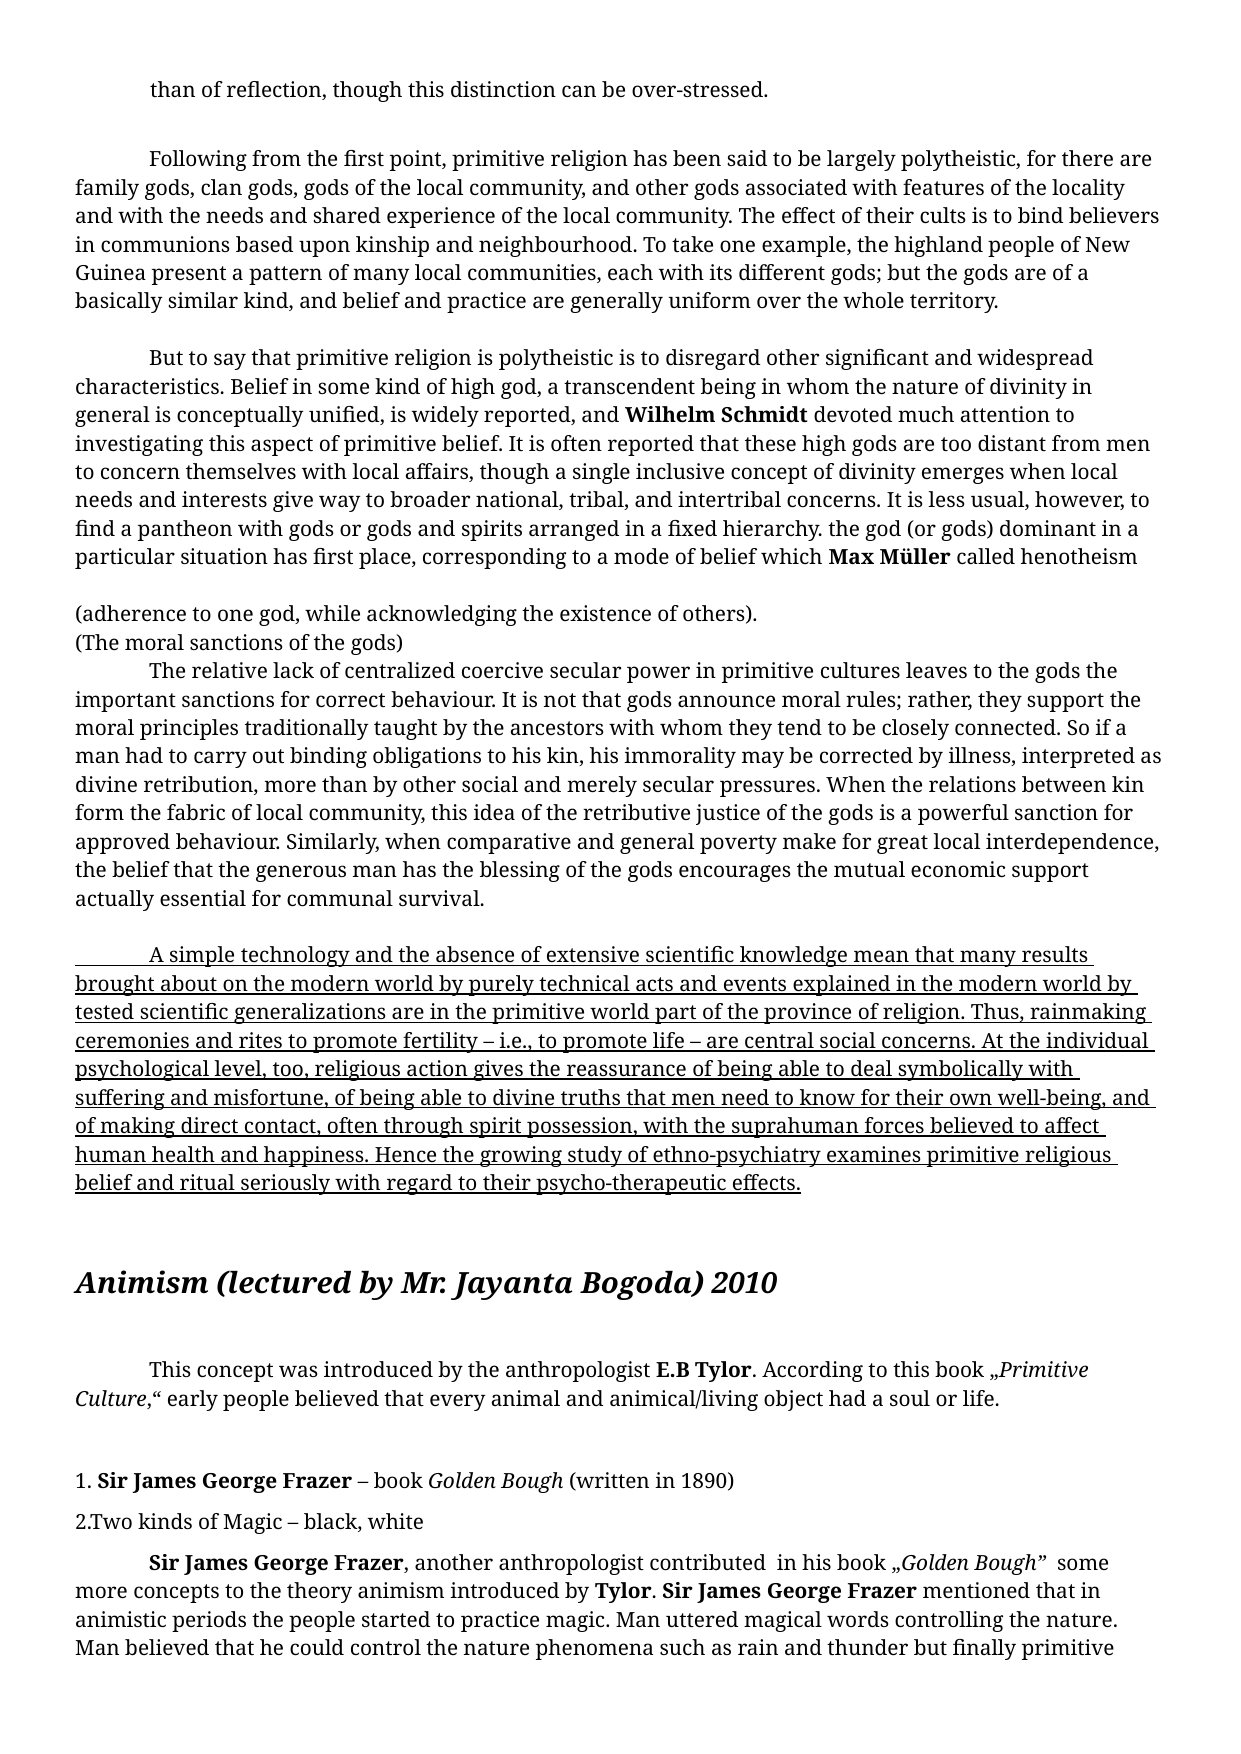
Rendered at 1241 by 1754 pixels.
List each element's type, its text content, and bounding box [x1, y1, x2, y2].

text Following from the first point, primitive religion has been said to be largely polytheistic, for there are family gods, clan gods, gods of the local community, and other gods associated with features of the locality and with the needs and shared experience of the local community. The effect of their cults is to bind believers in communions based upon kinship and neighbourhood. To take one example, the highland people of New Guinea present a pattern of many local communities, each with its different gods; but the gods are of a basically similar kind, and belief and practice are generally uniform over the whole territory. [75, 144, 1165, 315]
text But to say that primitive religion is polytheistic is to disregard other significant and widespread characteristics. Belief in some kind of high god, a transcendent being in whom the nature of divinity in general is conceptually unified, is widely reported, and Wilhelm Schmidt devoted much attention to investigating this aspect of primitive belief. It is often reported that these high gods are too distant from men to concern themselves with local affairs, though a single inclusive concept of divinity emerges when local needs and interests give way to broader national, tribal, and intertribal concerns. It is less usual, however, to find a pantheon with gods or gods and spirits arranged in a fixed hierarchy. the god (or gods) dominant in a particular situation has first place, corresponding to a mode of belief which Max Müller called henotheism [75, 343, 1165, 571]
subtitle Animism (lectured by Mr. Jayanta Bogoda) 2010 [75, 1262, 1165, 1302]
list than of reflection, though this distinction can be over-stressed. [112, 75, 1165, 103]
text 2.Two kinds of Magic – black, white [75, 1507, 1165, 1535]
text A simple technology and the absence of extensive scientific knowledge mean that many results brought about on the modern world by purely technical acts and events explained in the modern world by tested scientific generalizations are in the primitive world part of the province of religion. Thus, rainmaking ceremonies and rites to promote fertility – i.e., to promote life – are central social concerns. At the individual psychological level, too, religious action gives the reassurance of being able to deal symbolically with suffering and misfortune, of being able to divine truths that men need to know for their own well-being, and of making direct contact, often through spirit possession, with the suprahuman forces believed to affect human health and happiness. Hence the growing study of ethno-psychiatry examines primitive religious belief and ritual seriously with regard to their psycho-therapeutic effects. [75, 941, 1165, 1197]
text (The moral sanctions of the gods) [75, 628, 1165, 656]
text Sir James George Frazer, another anthropologist contributed in his book „Golden Bough” some more concepts to the theory animism introduced by Tylor. Sir James George Frazer mentioned that in animistic periods the people started to practice magic. Man uttered magical words controlling the nature. Man believed that he could control the nature phenomena such as rain and thunder but finally primitive [75, 1548, 1165, 1662]
text 1. Sir James George Frazer – book Golden Bough (written in 1890) [75, 1466, 1165, 1494]
text (adherence to one god, while acknowledging the existence of others). [75, 599, 1165, 628]
text This concept was introduced by the anthropologist E.B Tylor. According to this book „Primitive Culture,“ early people believed that every animal and animical/living object had a soul or life. [75, 1356, 1165, 1412]
text The relative lack of centralized coercive secular power in primitive cultures leaves to the gods the important sanctions for correct behaviour. It is not that gods announce moral rules; rather, they support the moral principles traditionally taught by the ancestors with whom they tend to be closely connected. So if a man had to carry out binding obligations to his kin, his immorality may be corrected by illness, interpreted as divine retribution, more than by other social and merely secular pressures. When the relations between kin form the fabric of local community, this idea of the retributive justice of the gods is a powerful sanction for approved behaviour. Similarly, when comparative and general poverty make for great local interdependence, the belief that the generous man has the blessing of the gods encourages the mutual economic support actually essential for communal survival. [75, 656, 1165, 912]
